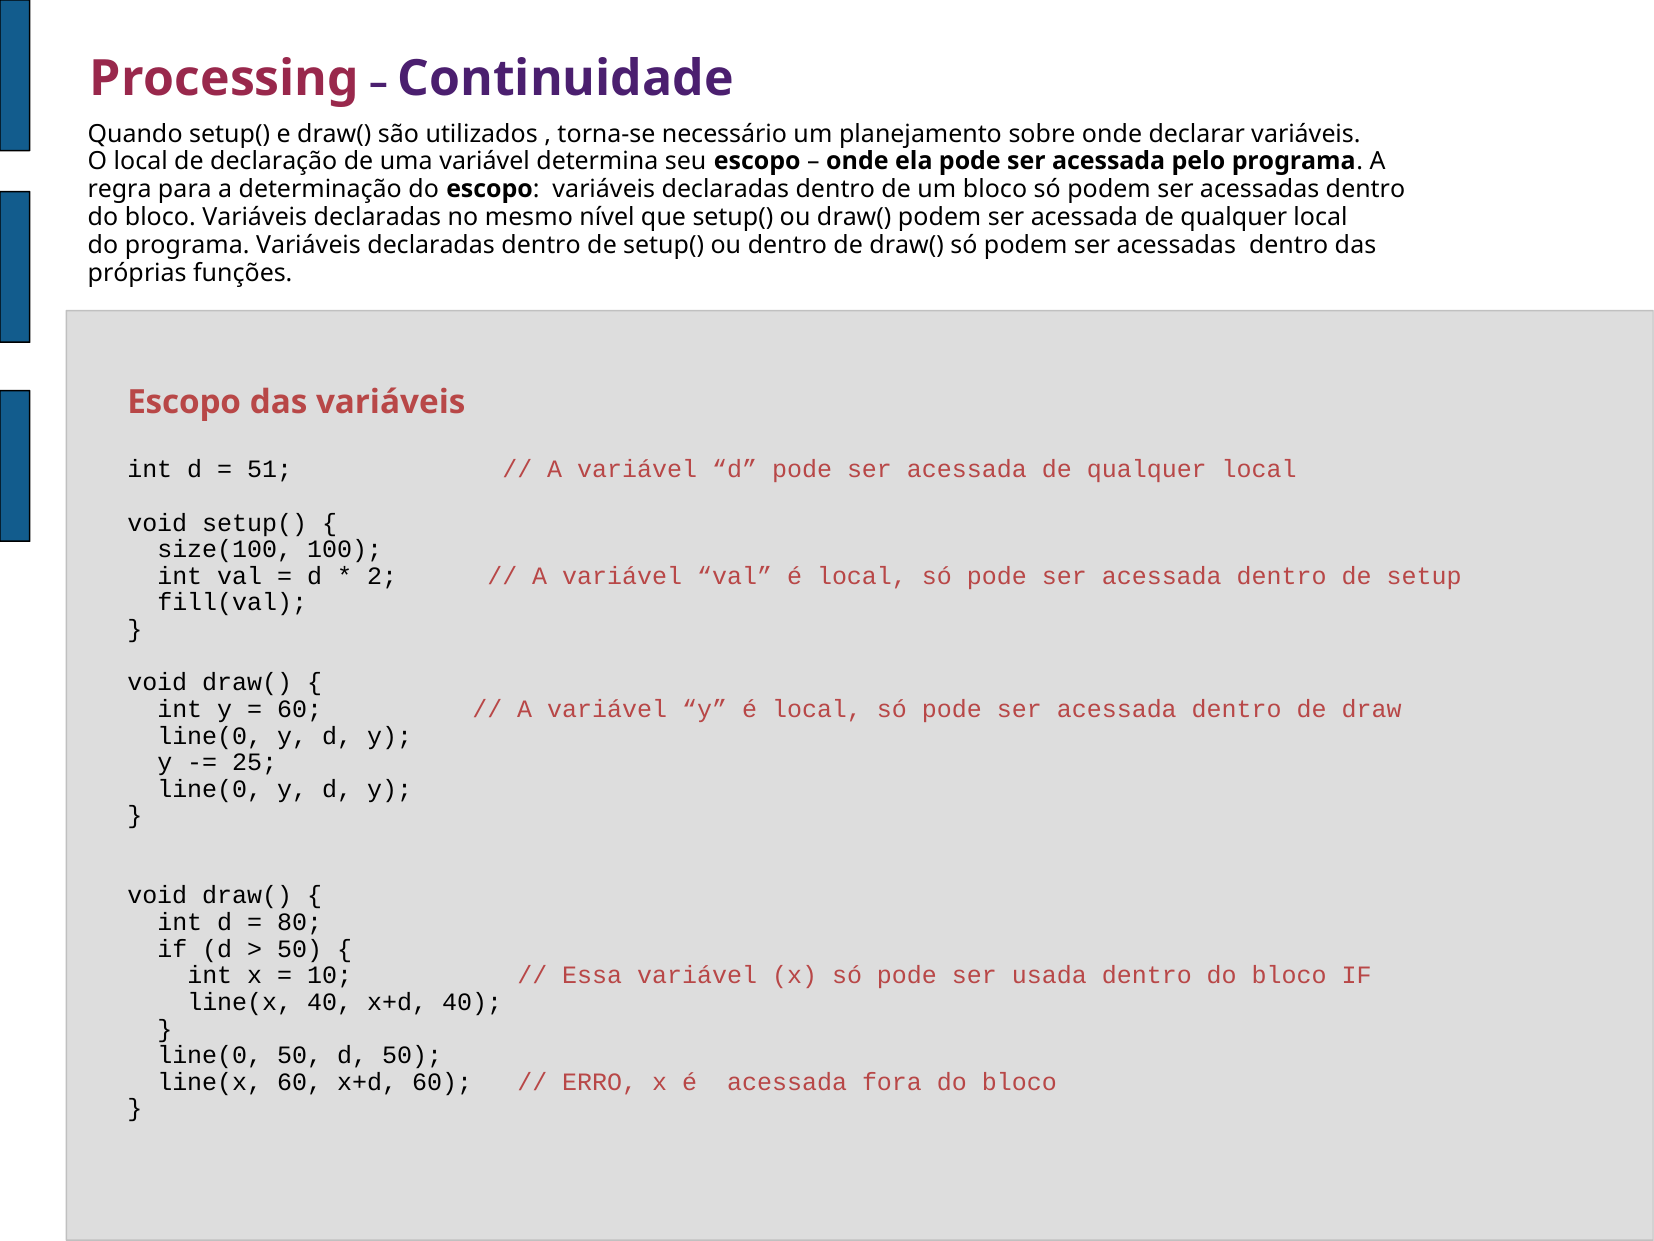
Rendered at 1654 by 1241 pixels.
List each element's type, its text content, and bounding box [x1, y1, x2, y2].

text_box Quando setup() e draw() são utilizados , torna-se necessário um planejamento sobre onde declarar variáveis. O local de declaração de uma variável determina seu escopo – onde ela pode ser acessada pelo programa. A regra para a determinação do escopo: variáveis declaradas dentro de um bloco só podem ser acessadas dentro do bloco. Variáveis declaradas no mesmo nível que setup() ou draw() podem ser acessada de qualquer local do programa. Variáveis declaradas dentro de setup() ou dentro de draw() só podem ser acessadas dentro das próprias funções. [72, 112, 1578, 301]
text_box Processing – Continuidade [74, 37, 1313, 112]
text_box Escopo das variáveis int d = 51; // A variável “d” pode ser acessada de qualquer local void setup() { size(100, 100); int val = d * 2; // A variável “val” é local, só pode ser acessada dentro de setup fill(val); } void draw() { int y = 60; // A variável “y” é local, só pode ser acessada dentro de draw line(0, y, d, y); y -= 25; line(0, y, d, y); } void draw() { int d = 80; if (d > 50) { int x = 10; // Essa variável (x) só pode ser usada dentro do bloco IF line(x, 40, x+d, 40); } line(0, 50, d, 50); line(x, 60, x+d, 60); // ERRO, x é acessada fora do bloco } [112, 374, 1613, 1163]
